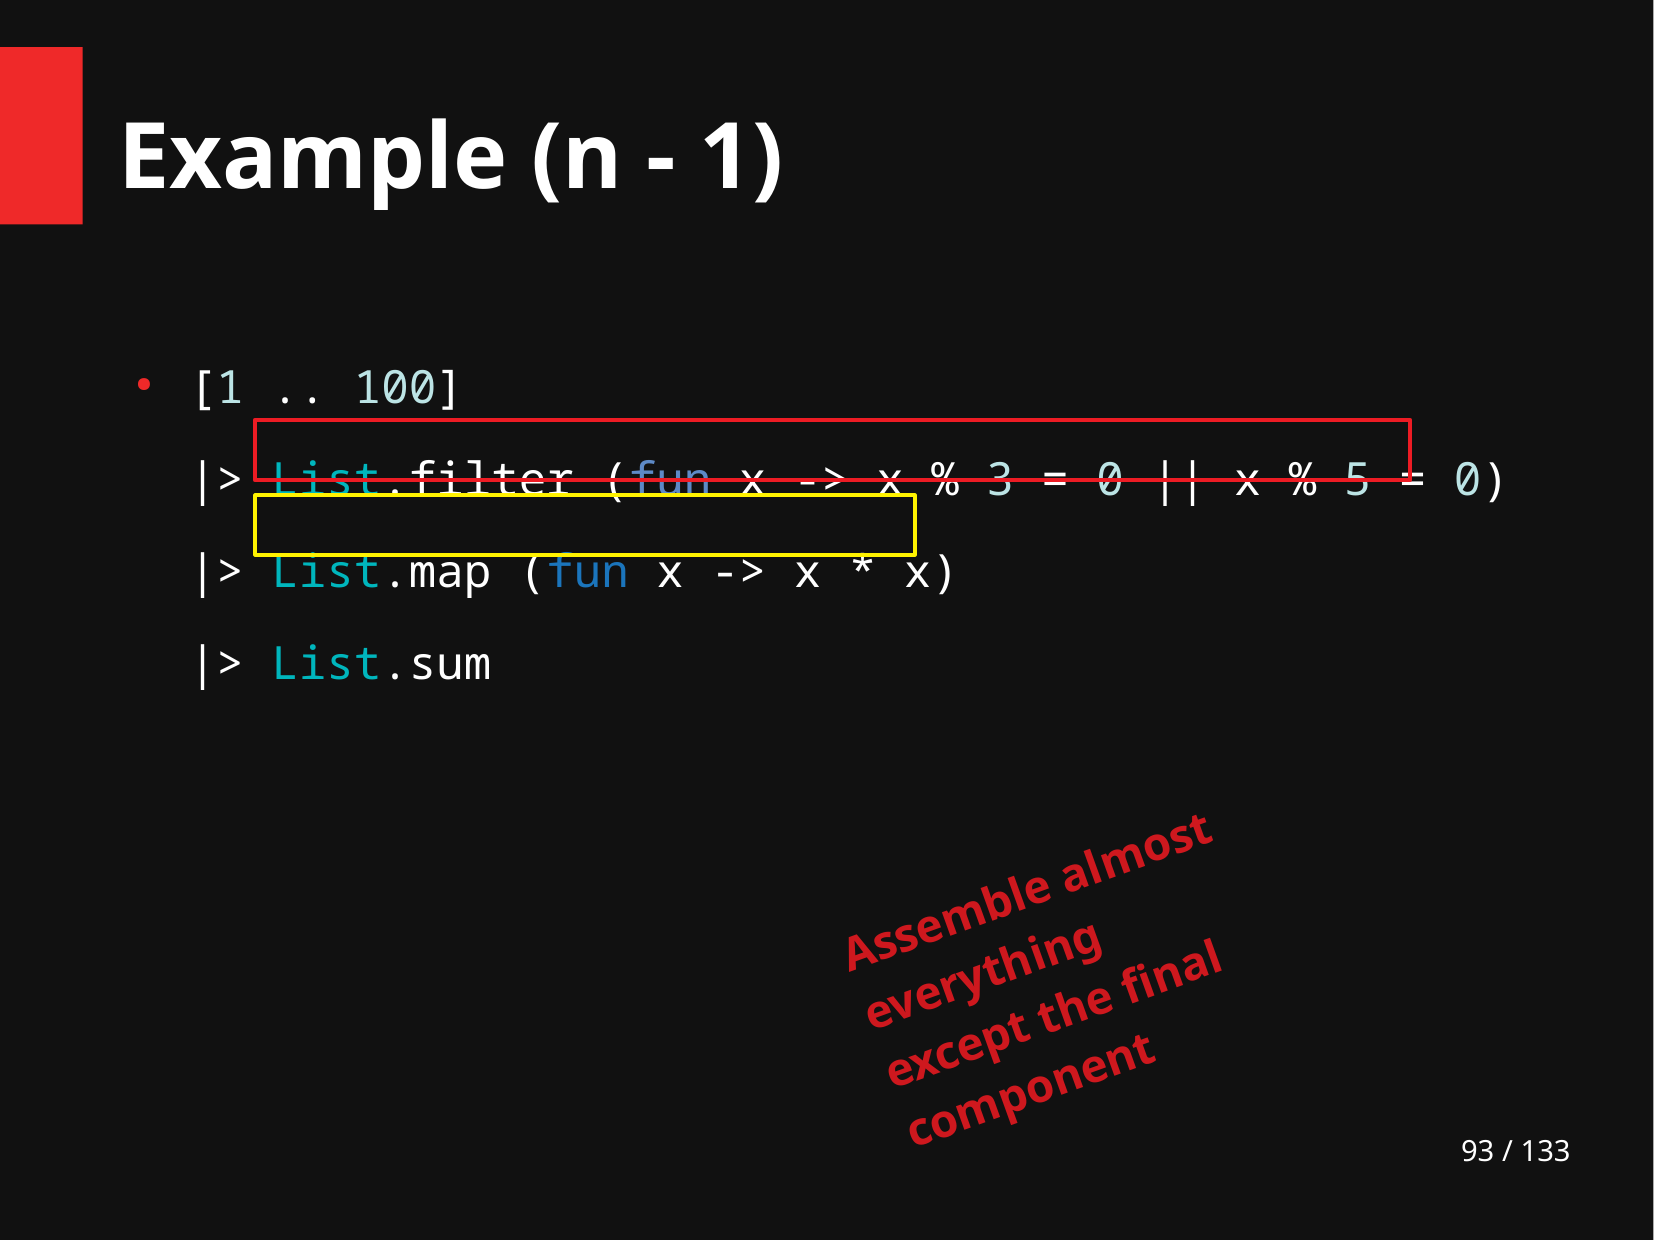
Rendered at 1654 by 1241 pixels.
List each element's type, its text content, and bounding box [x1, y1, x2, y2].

title Example (n - 1) [118, 49, 1571, 257]
text_box Assemble almost everything except the final component [816, 705, 1480, 1077]
list [1 .. 100] |> List.filter (fun x -> x % 3 = 0 || x % 5 = 0) |> List.map (fun x -> x * x) |> List.sum [118, 354, 1536, 1074]
